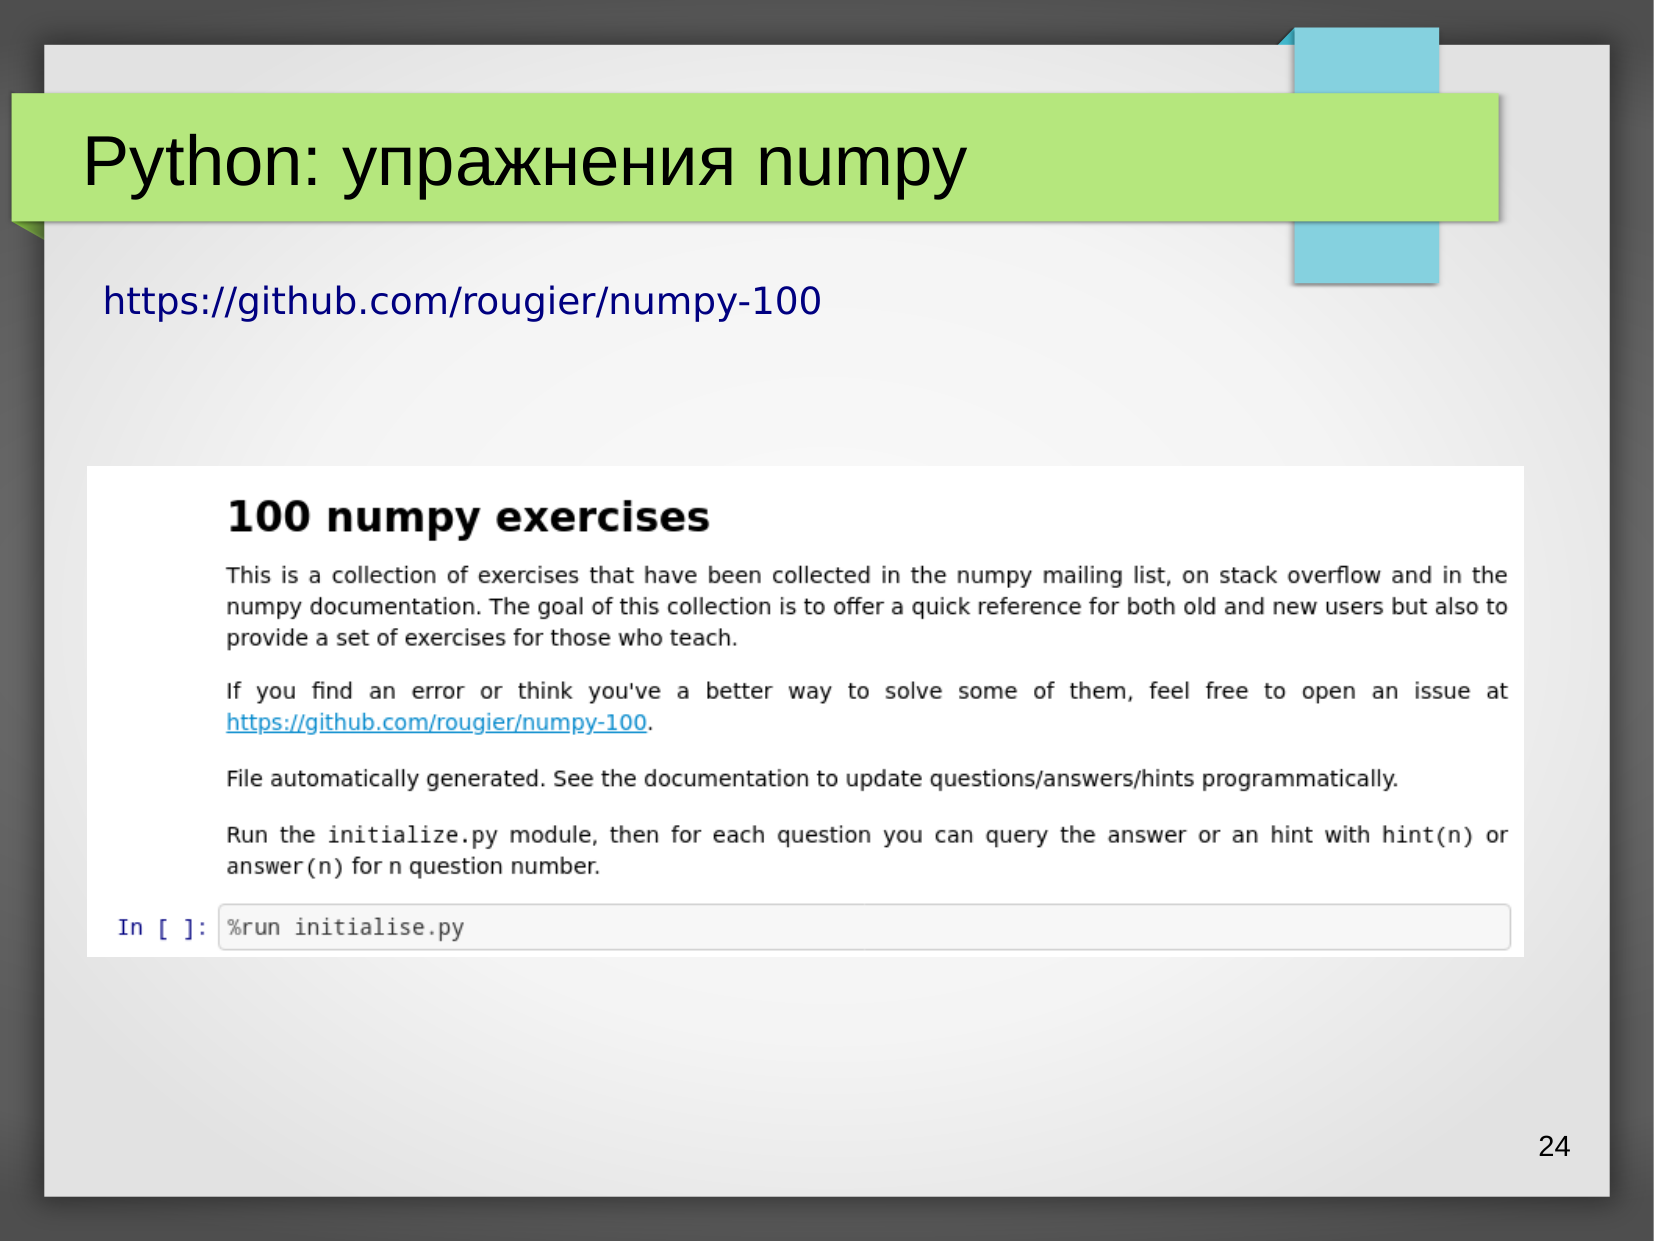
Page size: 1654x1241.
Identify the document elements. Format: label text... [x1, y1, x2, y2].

title Python: упражнения numpy [82, 96, 1571, 225]
text_box https://github.com/rougier/numpy-100 [87, 272, 1028, 375]
picture [0, 0, 1654, 1241]
